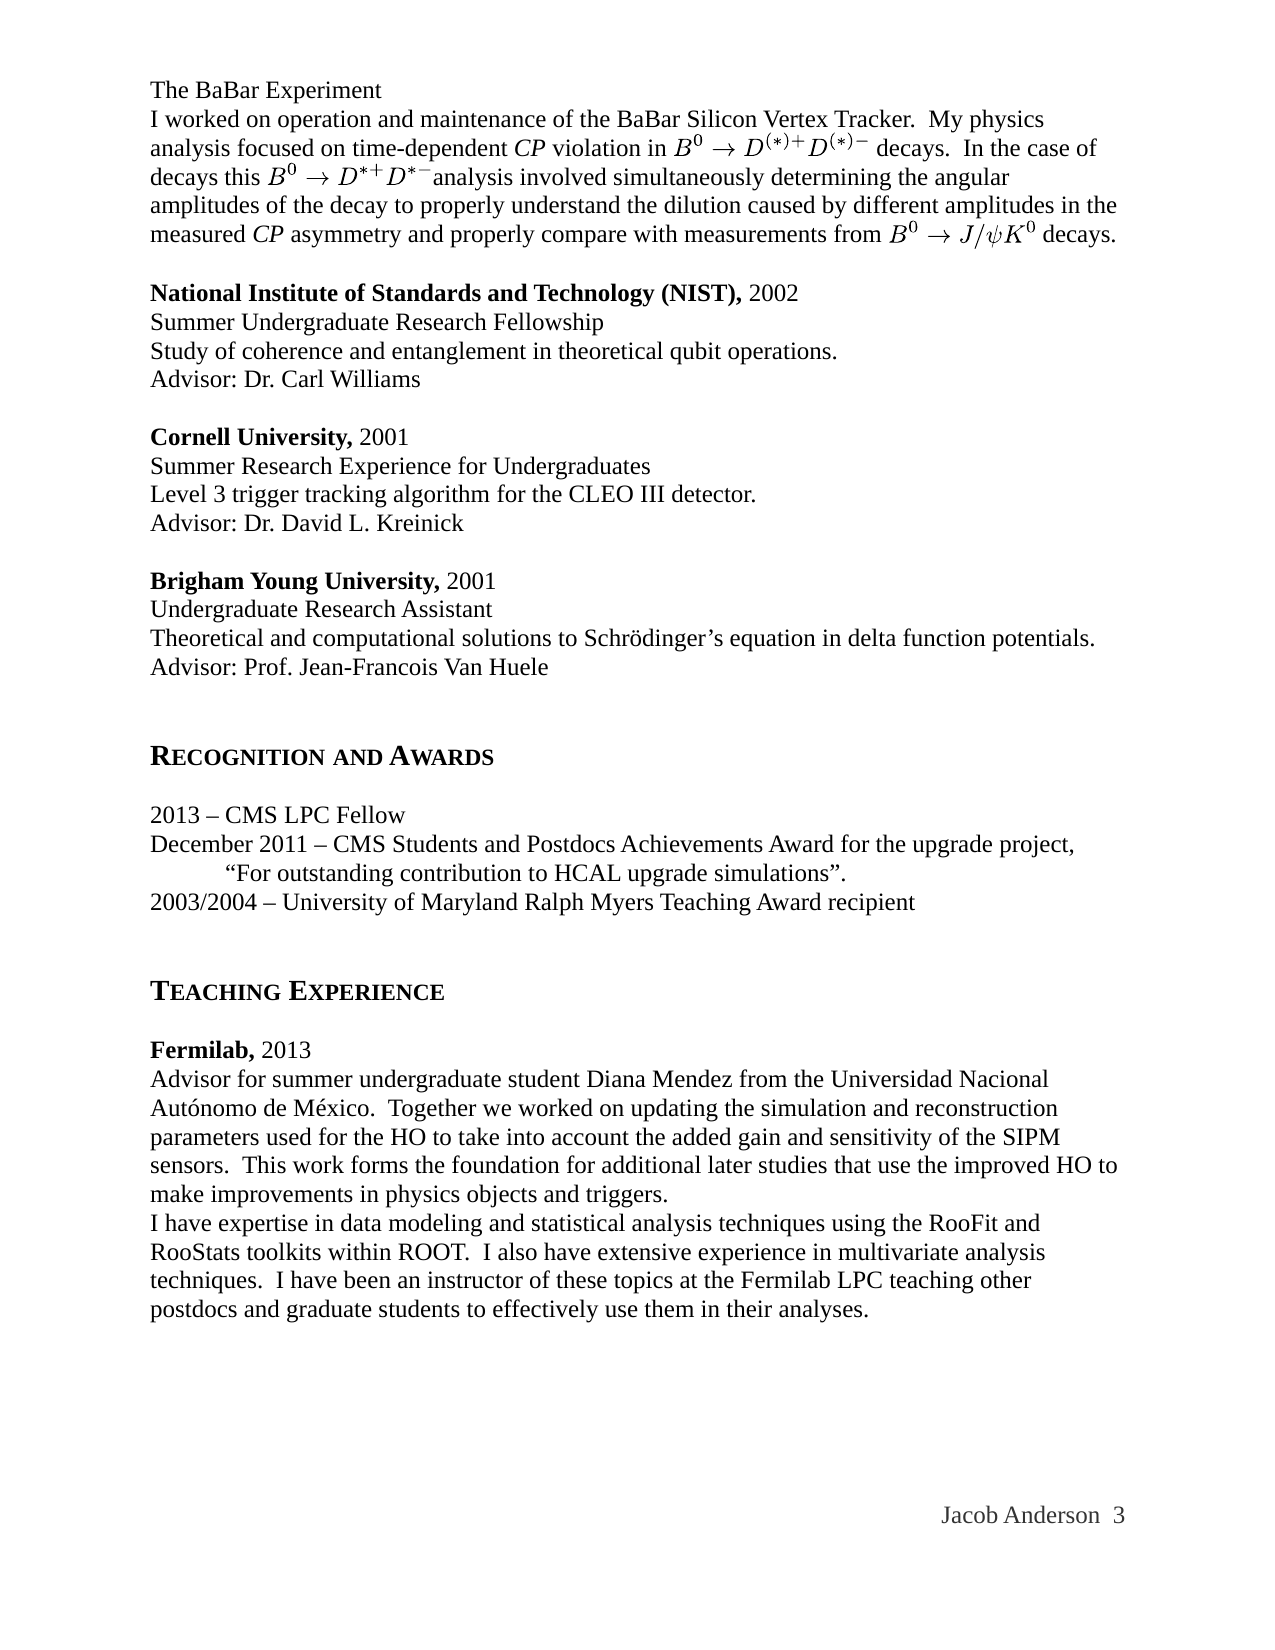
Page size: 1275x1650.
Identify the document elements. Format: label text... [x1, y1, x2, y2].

text Advisor for summer undergraduate student Diana Mendez from the Universidad Nacional Autónomo de México. Together we worked on updating the simulation and reconstruction parameters used for the HO to take into account the added gain and sensitivity of the SIPM sensors. This work forms the foundation for additional later studies that use the improved HO to make improvements in physics objects and triggers. [150, 1064, 1125, 1208]
text Summer Undergraduate Research Fellowship [150, 307, 1125, 336]
text Advisor: Dr. Carl Williams [150, 364, 1125, 393]
text Advisor: Prof. Jean-Francois Van Huele [150, 652, 1125, 681]
text The BaBar Experiment [150, 75, 1125, 104]
text National Institute of Standards and Technology (NIST), 2002 [150, 278, 1125, 307]
text I worked on operation and maintenance of the BaBar Silicon Vertex Tracker. My physics analysis focused on time-dependent CP violation in decays. In the case of decays this analysis involved simultaneously determining the angular amplitudes of the decay to properly understand the dilution caused by different amplitudes in the measured CP asymmetry and properly compare with measurements from decays. [150, 104, 1125, 249]
text 2003/2004 – University of Maryland Ralph Myers Teaching Award recipient [150, 887, 1125, 916]
text Study of coherence and entanglement in theoretical qubit operations. [150, 336, 1125, 364]
text Theoretical and computational solutions to Schrödinger’s equation in delta function potentials. [150, 623, 1125, 652]
text Recognition and Awards [150, 738, 1125, 772]
text Level 3 trigger tracking algorithm for the CLEO III detector. [150, 479, 1125, 508]
text Cornell University, 2001 [150, 422, 1125, 451]
text December 2011 – CMS Students and Postdocs Achievements Award for the upgrade project, “For outstanding contribution to HCAL upgrade simulations”. [150, 829, 1125, 887]
text Fermilab, 2013 [150, 1035, 1125, 1064]
text 2013 – CMS LPC Fellow [150, 801, 1125, 829]
text Undergraduate Research Assistant [150, 594, 1125, 623]
text Teaching Experience [150, 973, 1125, 1007]
text I have expertise in data modeling and statistical analysis techniques using the RooFit and RooStats toolkits within ROOT. I also have extensive experience in multivariate analysis techniques. I have been an instructor of these topics at the Fermilab LPC teaching other postdocs and graduate students to effectively use them in their analyses. [150, 1208, 1125, 1323]
text Brigham Young University, 2001 [150, 566, 1125, 594]
text Summer Research Experience for Undergraduates [150, 451, 1125, 479]
text Advisor: Dr. David L. Kreinick [150, 508, 1125, 537]
